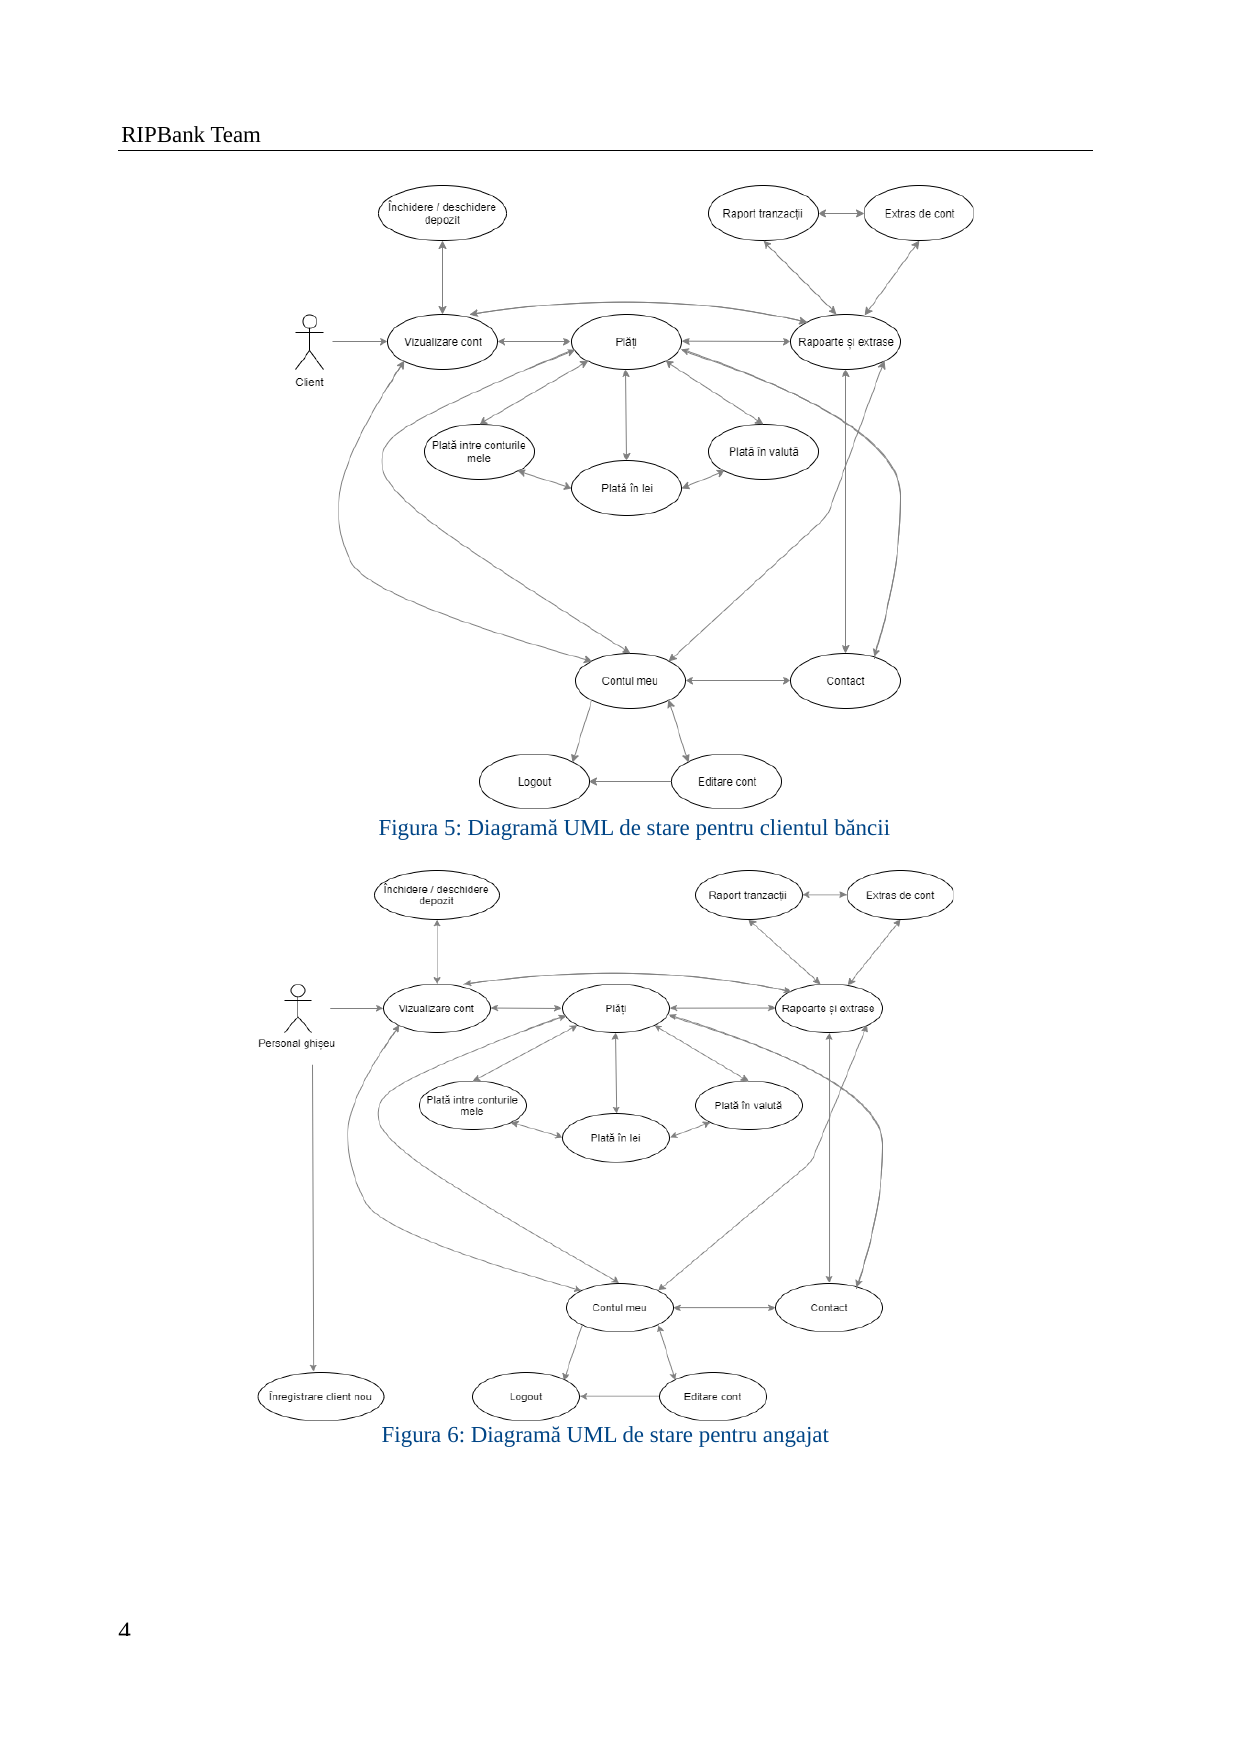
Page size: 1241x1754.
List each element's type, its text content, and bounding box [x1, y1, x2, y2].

text Figura 5: Diagramă UML de stare pentru clientul băncii [295, 809, 973, 840]
text Figura 6: Diagramă UML de stare pentru angajat [257, 1421, 953, 1447]
picture [257, 870, 954, 1421]
picture [295, 185, 974, 809]
